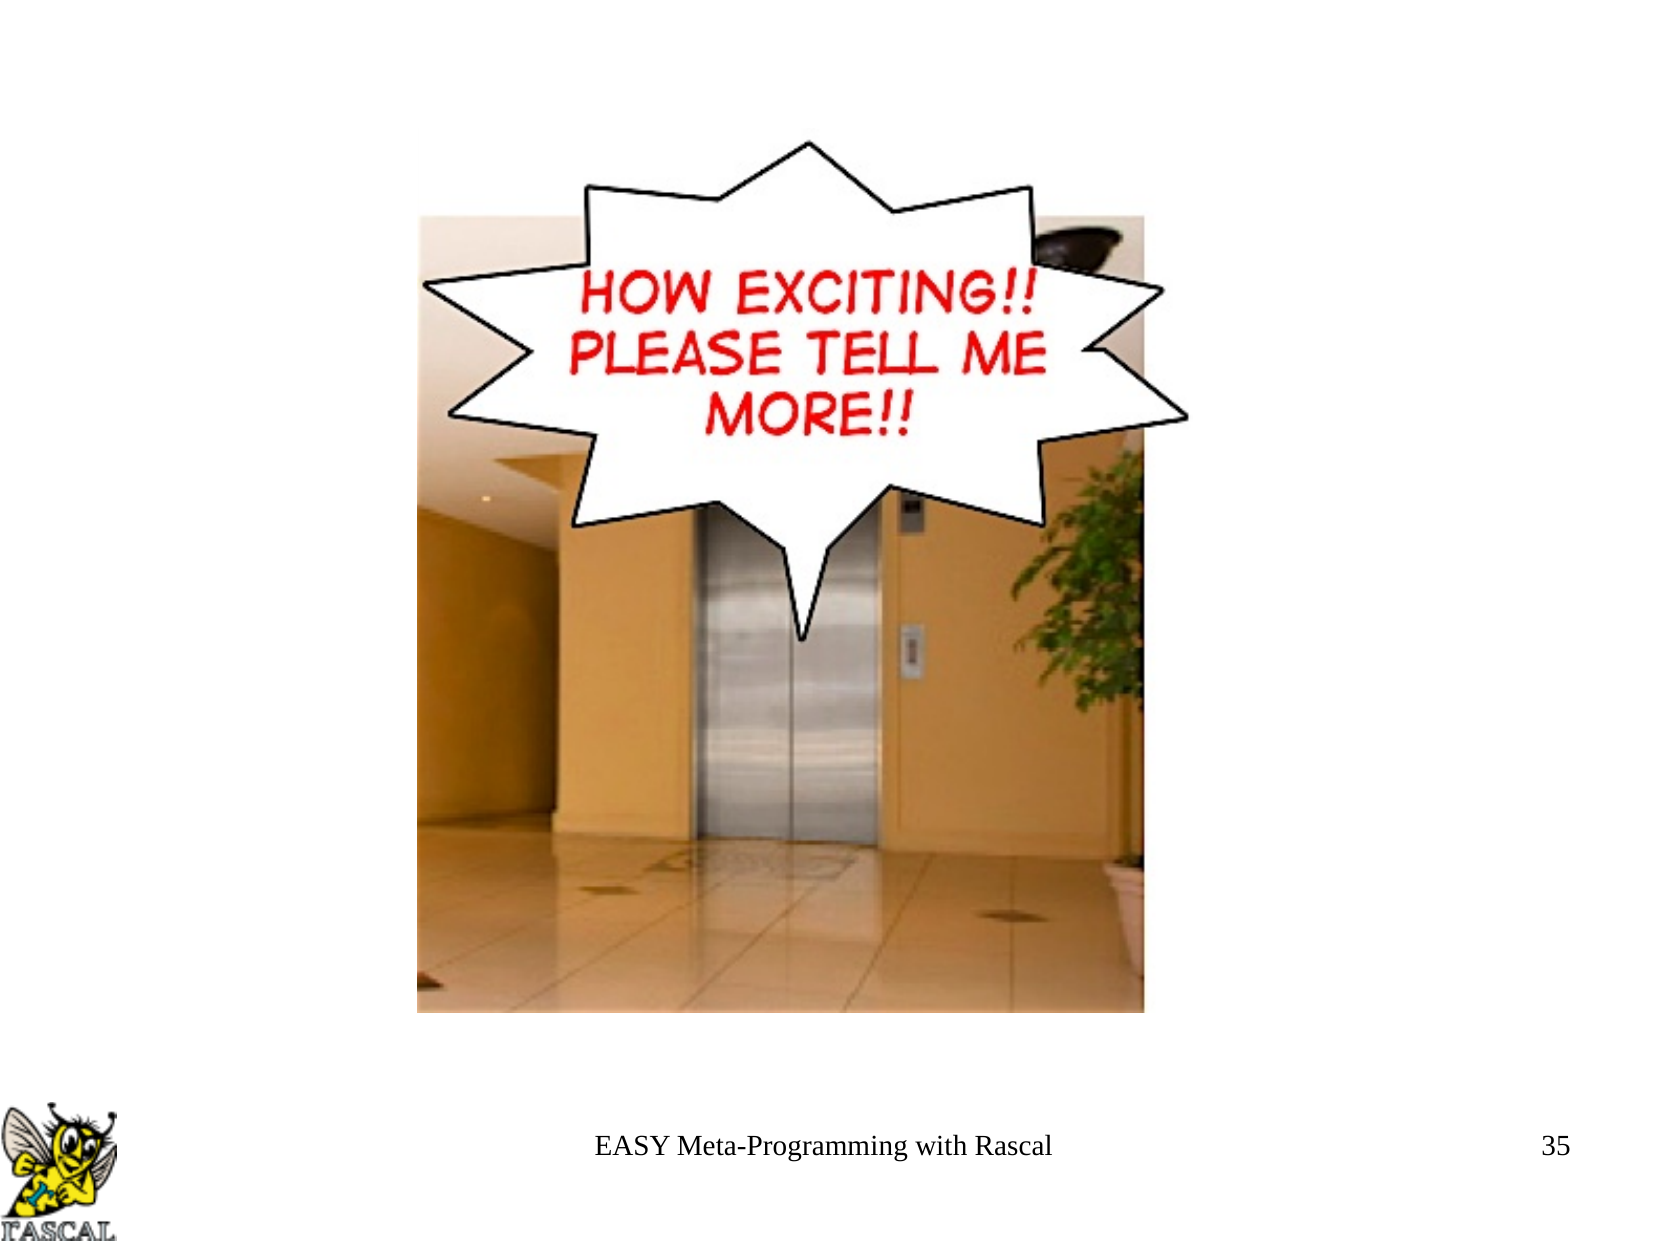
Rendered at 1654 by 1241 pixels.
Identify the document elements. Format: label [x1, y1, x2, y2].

picture [417, 128, 1193, 1013]
picture [0, 1102, 117, 1241]
